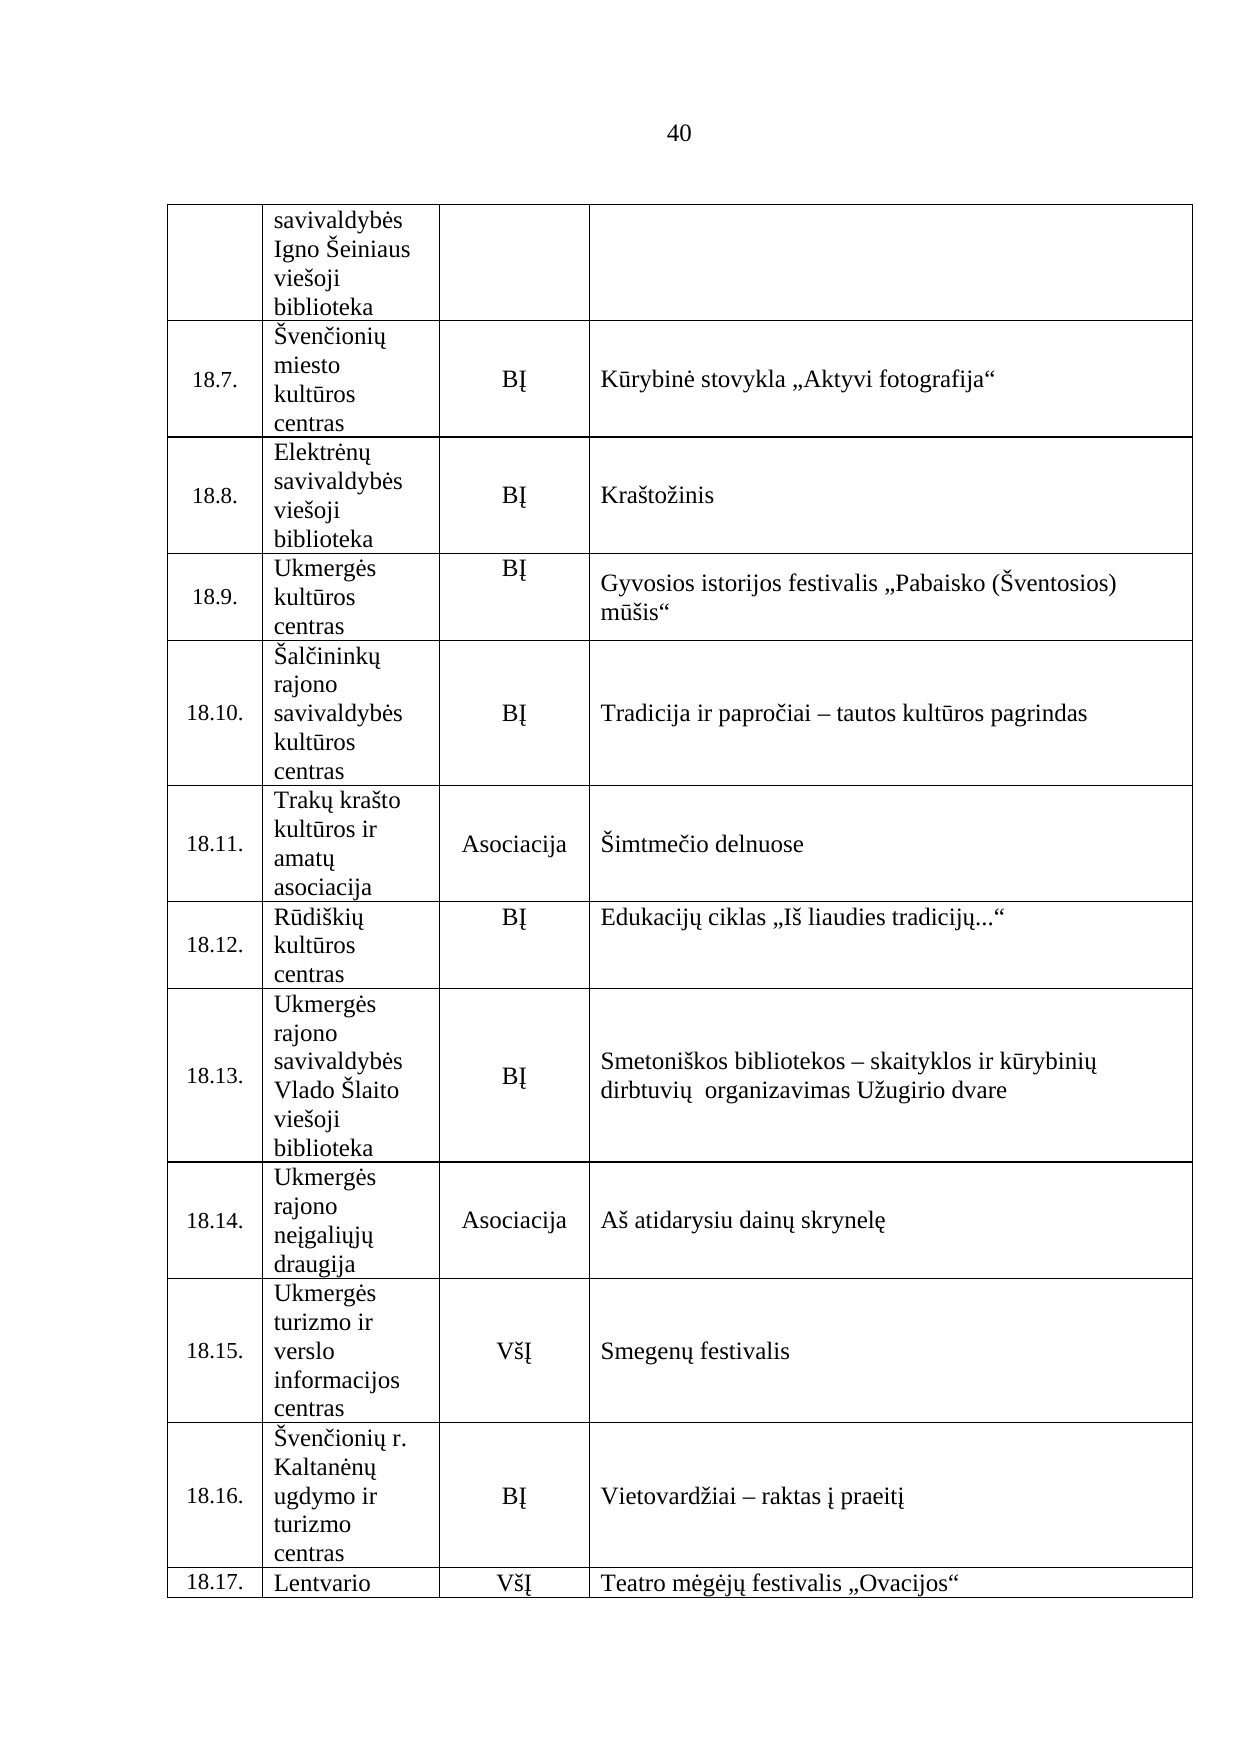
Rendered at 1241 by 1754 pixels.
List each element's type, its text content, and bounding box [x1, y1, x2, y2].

table_cell Lentvario [263, 1568, 439, 1597]
table_cell Švenčionių miesto kultūros centras [263, 321, 439, 436]
table_cell Ukmergės rajono neįgaliųjų draugija [263, 1163, 439, 1277]
table_cell Gyvosios istorijos festivalis „Pabaisko (Šventosios) mūšis“ [590, 554, 1192, 640]
table_cell VšĮ [440, 1279, 589, 1422]
table_cell Švenčionių r. Kaltanėnų ugdymo ir turizmo centras [263, 1423, 439, 1567]
table_cell Ukmergės turizmo ir verslo informacijos centras [263, 1279, 439, 1422]
table_cell savivaldybės Igno Šeiniaus viešoji biblioteka [263, 205, 439, 320]
table_cell BĮ [440, 641, 589, 784]
table_cell Rūdiškių kultūros centras [263, 902, 439, 988]
table_cell Kūrybinė stovykla „Aktyvi fotografija“ [590, 321, 1192, 436]
table_cell 18.14. [168, 1163, 262, 1277]
table_cell Šalčininkų rajono savivaldybės kultūros centras [263, 641, 439, 784]
table_cell Ukmergės rajono savivaldybės Vlado Šlaito viešoji biblioteka [263, 989, 439, 1161]
table_cell BĮ [440, 321, 589, 436]
table_cell 18.13. [168, 989, 262, 1161]
table_cell BĮ [440, 1423, 589, 1567]
table_cell BĮ [440, 554, 589, 640]
table_cell BĮ [440, 438, 589, 552]
table_cell Trakų krašto kultūros ir amatų asociacija [263, 786, 439, 901]
table_cell 18.15. [168, 1279, 262, 1422]
table_cell Asociacija [440, 786, 589, 901]
table_cell 18.16. [168, 1423, 262, 1567]
table_cell 18.10. [168, 641, 262, 784]
table_cell 18.7. [168, 321, 262, 436]
table_cell Vietovardžiai – raktas į praeitį [590, 1423, 1192, 1567]
table_cell Smetoniškos bibliotekos – skaityklos ir kūrybinių dirbtuvių organizavimas Užugirio dvare [590, 989, 1192, 1161]
table_cell Smegenų festivalis [590, 1279, 1192, 1422]
table_cell Šimtmečio delnuose [590, 786, 1192, 901]
table_cell 18.8. [168, 438, 262, 552]
table_cell [440, 205, 589, 320]
table_cell 18.11. [168, 786, 262, 901]
table_cell Tradicija ir papročiai – tautos kultūros pagrindas [590, 641, 1192, 784]
table_cell Elektrėnų savivaldybės viešoji biblioteka [263, 438, 439, 552]
table_cell 18.17. [168, 1568, 262, 1597]
table_cell BĮ [440, 989, 589, 1161]
table_cell BĮ [440, 902, 589, 988]
table_cell Asociacija [440, 1163, 589, 1277]
table_cell Aš atidarysiu dainų skrynelę [590, 1163, 1192, 1277]
table_cell Edukacijų ciklas „Iš liaudies tradicijų...“ [590, 902, 1192, 988]
table_cell 18.12. [168, 902, 262, 988]
table_cell 18.9. [168, 554, 262, 640]
table_cell VšĮ [440, 1568, 589, 1597]
table_cell [168, 205, 262, 320]
table_cell Ukmergės kultūros centras [263, 554, 439, 640]
table_cell Teatro mėgėjų festivalis „Ovacijos“ [590, 1568, 1192, 1597]
table_cell Kraštožinis [590, 438, 1192, 552]
table_cell [590, 205, 1192, 320]
